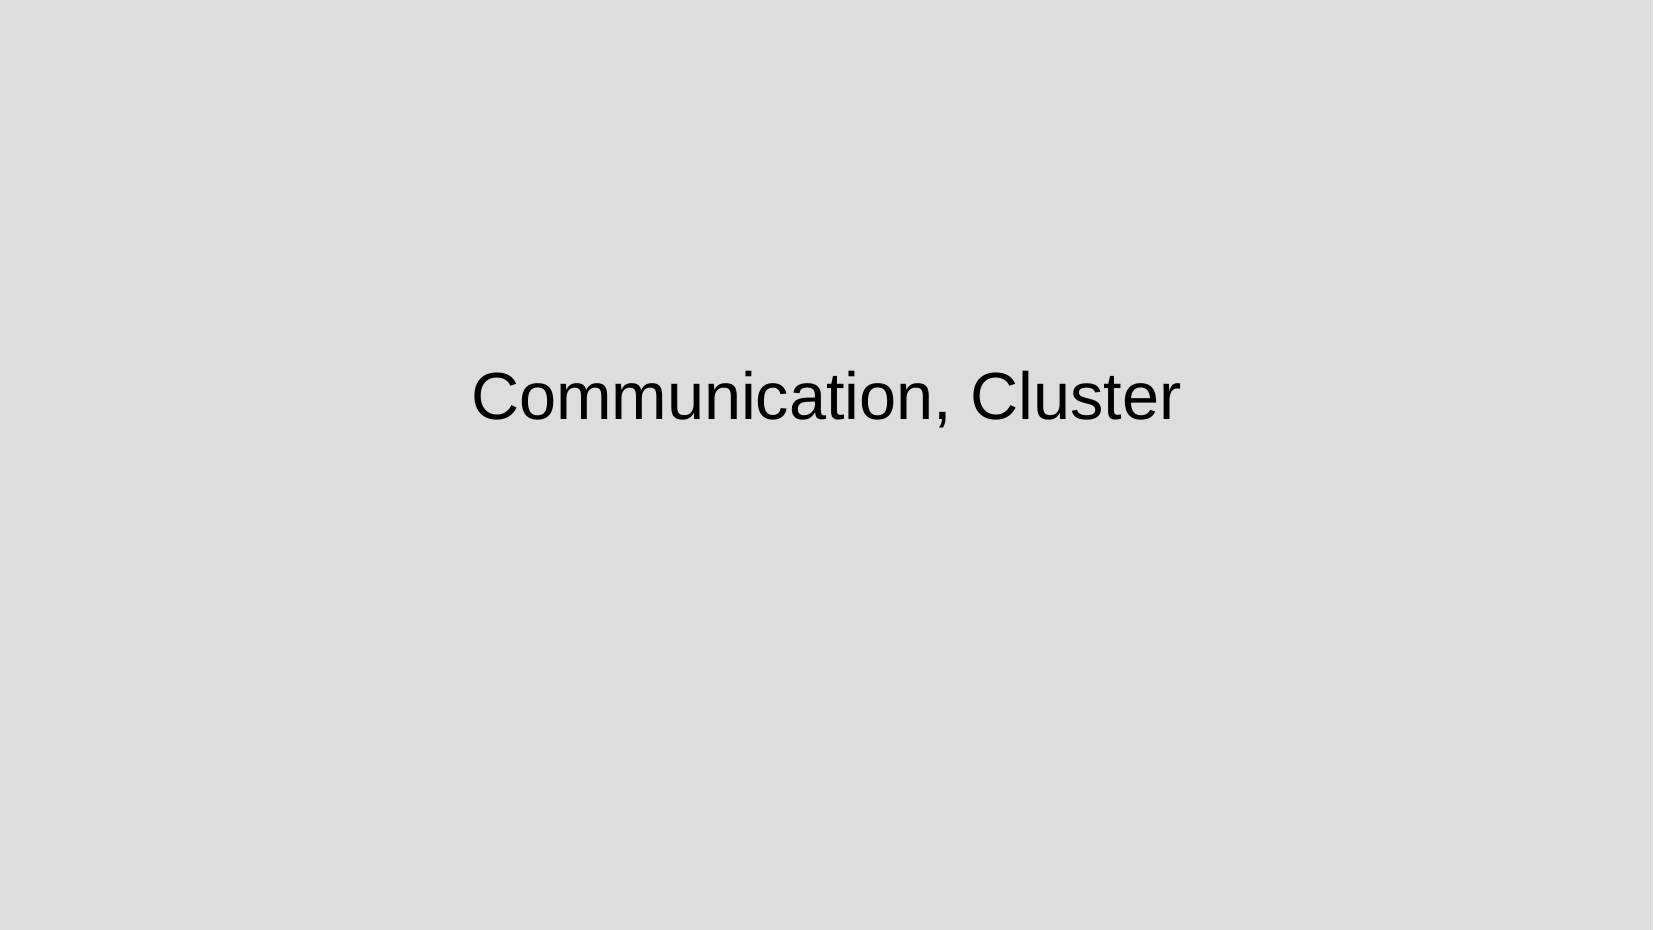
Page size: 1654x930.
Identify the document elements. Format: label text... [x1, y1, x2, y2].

subtitle Communication, Cluster [82, 37, 1571, 757]
